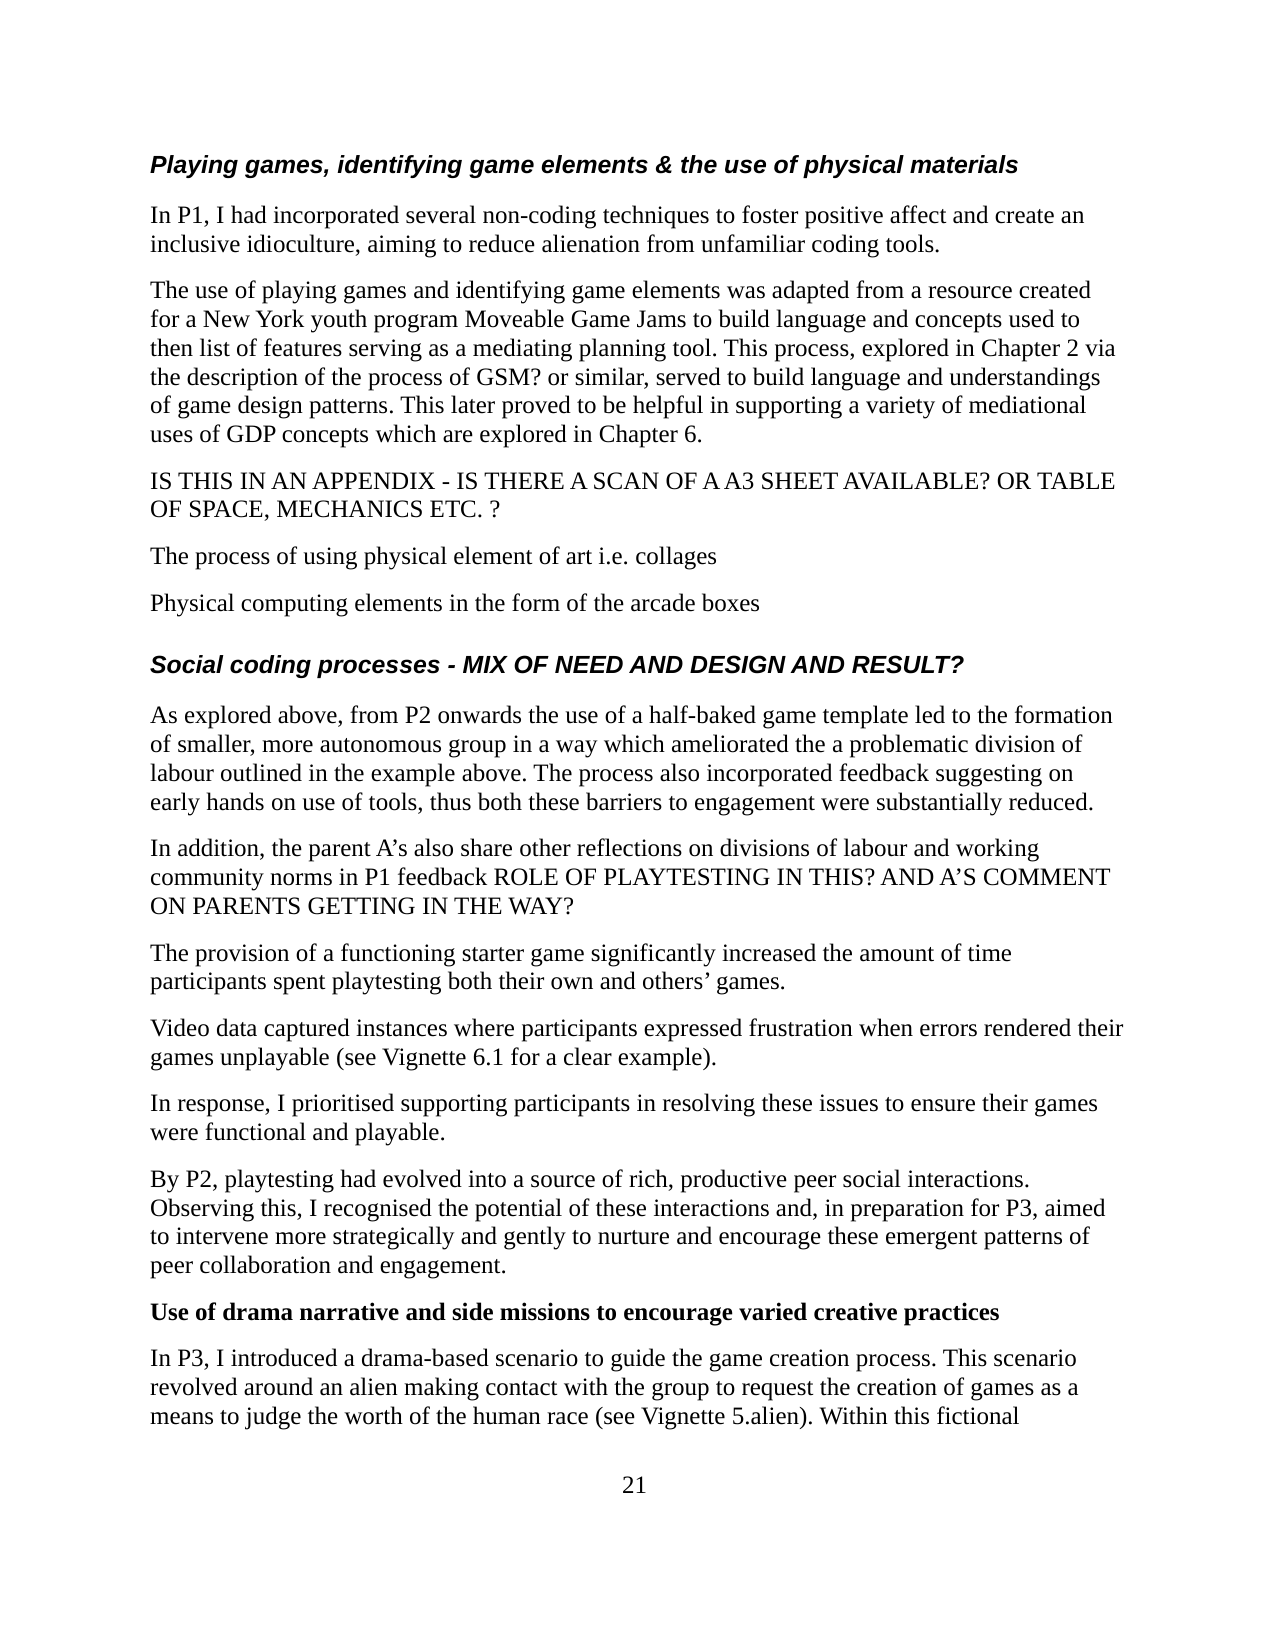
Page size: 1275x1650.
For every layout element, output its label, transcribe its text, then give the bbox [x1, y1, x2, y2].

text Use of drama narrative and side missions to encourage varied creative practices [150, 1297, 1125, 1326]
text Physical computing elements in the form of the arcade boxes [150, 588, 1125, 617]
text The provision of a functioning starter game significantly increased the amount of time participants spent playtesting both their own and others’ games. [150, 938, 1125, 995]
subtitle Playing games, identifying game elements & the use of physical materials [150, 150, 1125, 178]
text The process of using physical element of art i.e. collages [150, 541, 1125, 570]
text In response, I prioritised supporting participants in resolving these issues to ensure their games were functional and playable. [150, 1088, 1125, 1146]
text In P3, I introduced a drama-based scenario to guide the game creation process. This scenario revolved around an alien making contact with the group to request the creation of games as a means to judge the worth of the human race (see Vignette 5.alien). Within this fictional [150, 1343, 1125, 1430]
text Video data captured instances where participants expressed frustration when errors rendered their games unplayable (see Vignette 6.1 for a clear example). [150, 1013, 1125, 1071]
text In P1, I had incorporated several non-coding techniques to foster positive affect and create an inclusive idioculture, aiming to reduce alienation from unfamiliar coding tools. [150, 200, 1125, 257]
text In addition, the parent A’s also share other reflections on divisions of labour and working community norms in P1 feedback ROLE OF PLAYTESTING IN THIS? AND A’S COMMENT ON PARENTS GETTING IN THE WAY? [150, 833, 1125, 920]
text By P2, playtesting had evolved into a source of rich, productive peer social interactions. Observing this, I recognised the potential of these interactions and, in preparation for P3, aimed to intervene more strategically and gently to nurture and encourage these emergent patterns of peer collaboration and engagement. [150, 1164, 1125, 1279]
text The use of playing games and identifying game elements was adapted from a resource created for a New York youth program Moveable Game Jams to build language and concepts used to then list of features serving as a mediating planning tool. This process, explored in Chapter 2 via the description of the process of GSM? or similar, served to build language and understandings of game design patterns. This later proved to be helpful in supporting a variety of mediational uses of GDP concepts which are explored in Chapter 6. [150, 275, 1125, 448]
text IS THIS IN AN APPENDIX - IS THERE A SCAN OF A A3 SHEET AVAILABLE? OR TABLE OF SPACE, MECHANICS ETC. ? [150, 466, 1125, 523]
text As explored above, from P2 onwards the use of a half-baked game template led to the formation of smaller, more autonomous group in a way which ameliorated the a problematic division of labour outlined in the example above. The process also incorporated feedback suggesting on early hands on use of tools, thus both these barriers to engagement were substantially reduced. [150, 701, 1125, 816]
subtitle Social coding processes - MIX OF NEED AND DESIGN AND RESULT? [150, 651, 1125, 679]
